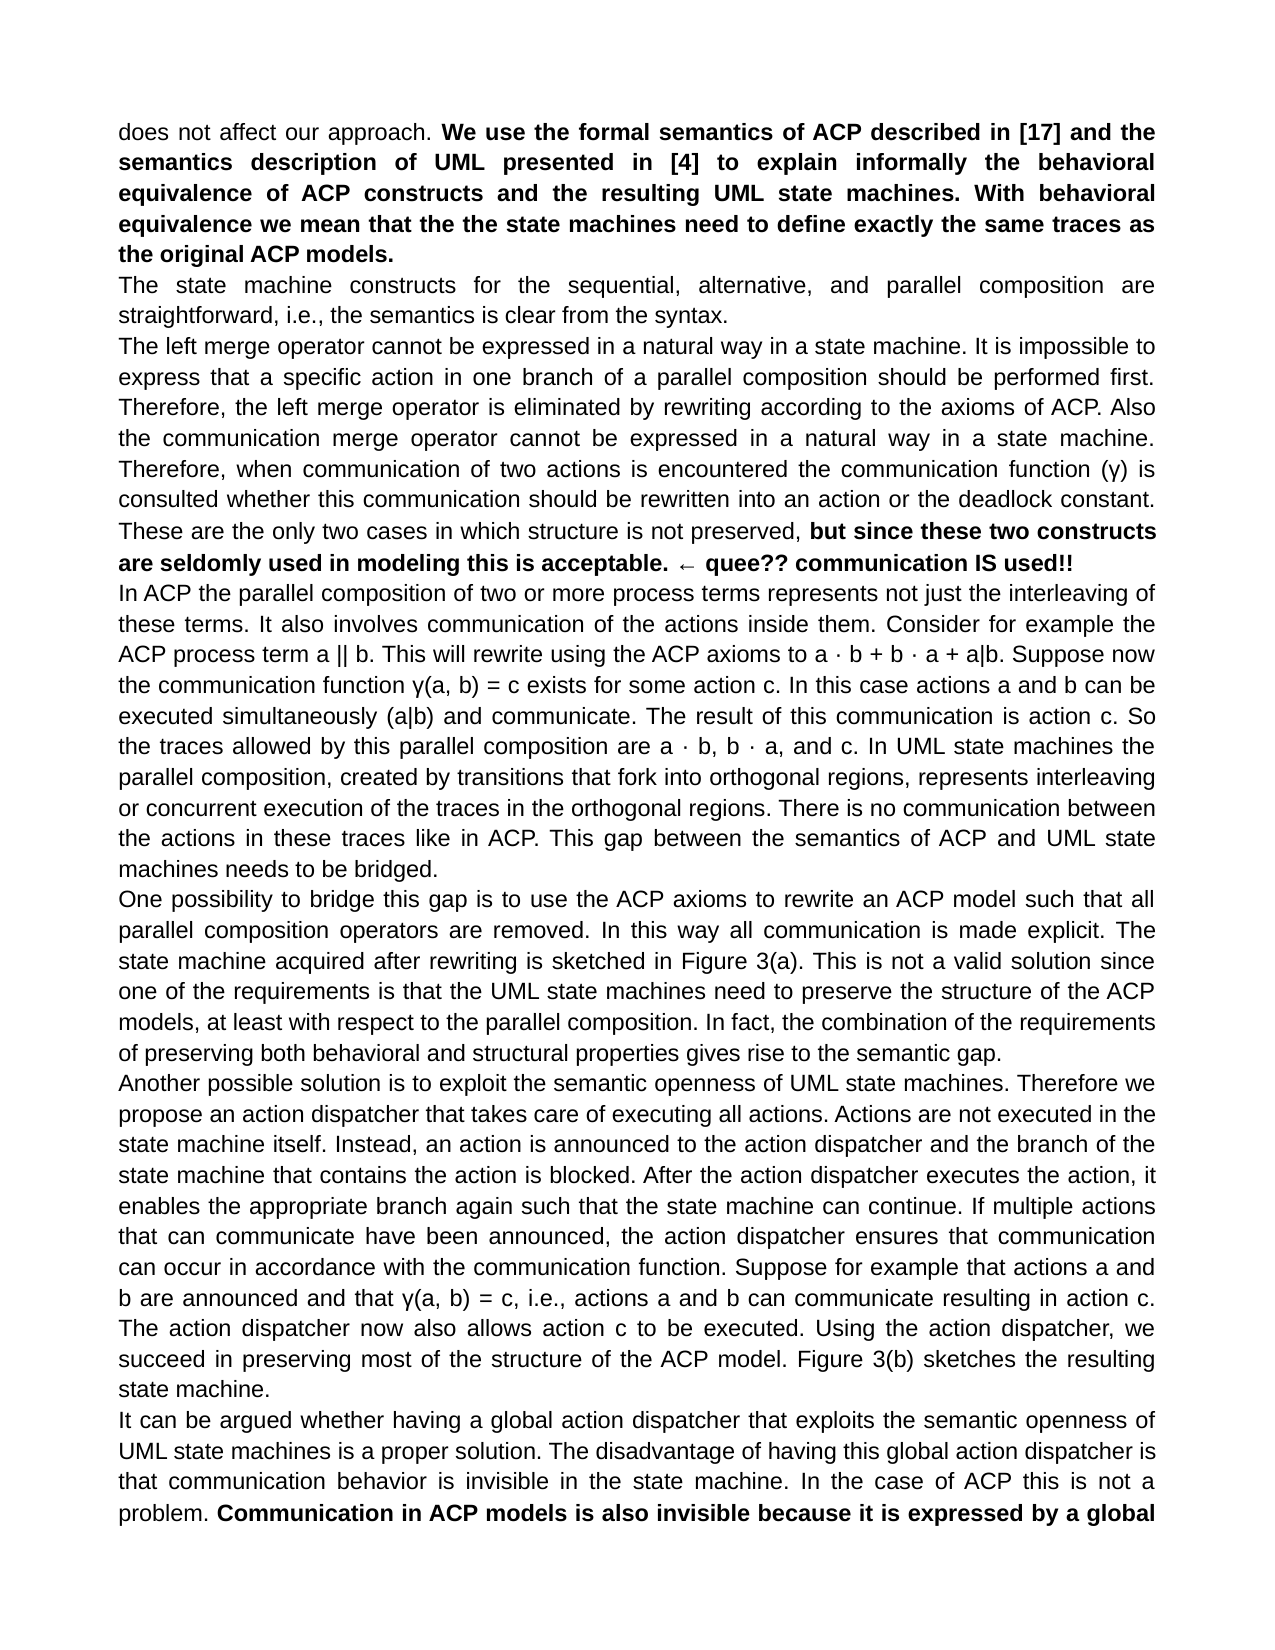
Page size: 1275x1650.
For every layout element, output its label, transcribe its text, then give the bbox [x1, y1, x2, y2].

text One possibility to bridge this gap is to use the ACP axioms to rewrite an ACP model such that all parallel composition operators are removed. In this way all communication is made explicit. The state machine acquired after rewriting is sketched in Figure 3(a). This is not a valid solution since one of the requirements is that the UML state machines need to preserve the structure of the ACP models, at least with respect to the parallel composition. In fact, the combination of the requirements of preserving both behavioral and structural properties gives rise to the semantic gap. [118, 886, 1157, 1066]
text It can be argued whether having a global action dispatcher that exploits the semantic openness of UML state machines is a proper solution. The disadvantage of having this global action dispatcher is that communication behavior is invisible in the state machine. In the case of ACP this is not a problem. Communication in ACP models is also invisible because it is expressed by a global [118, 1406, 1157, 1527]
text does not affect our approach. We use the formal semantics of ACP described in [17] and the semantics description of UML presented in [4] to explain informally the behavioral equivalence of ACP constructs and the resulting UML state machines. With behavioral equivalence we mean that the the state machines need to define exactly the same traces as the original ACP models. [118, 118, 1157, 267]
text The left merge operator cannot be expressed in a natural way in a state machine. It is impossible to express that a specific action in one branch of a parallel composition should be performed first. Therefore, the left merge operator is eliminated by rewriting according to the axioms of ACP. Also the communication merge operator cannot be expressed in a natural way in a state machine. Therefore, when communication of two actions is encountered the communication function (γ) is consulted whether this communication should be rewritten into an action or the deadlock constant. These are the only two cases in which structure is not preserved, but since these two constructs are seldomly used in modeling this is acceptable. ← quee?? communication IS used!! [118, 332, 1157, 576]
text Another possible solution is to exploit the semantic openness of UML state machines. Therefore we propose an action dispatcher that takes care of executing all actions. Actions are not executed in the state machine itself. Instead, an action is announced to the action dispatcher and the branch of the state machine that contains the action is blocked. After the action dispatcher executes the action, it enables the appropriate branch again such that the state machine can continue. If multiple actions that can communicate have been announced, the action dispatcher ensures that communication can occur in accordance with the communication function. Suppose for example that actions a and b are announced and that γ(a, b) = c, i.e., actions a and b can communicate resulting in action c. The action dispatcher now also allows action c to be executed. Using the action dispatcher, we succeed in preserving most of the structure of the ACP model. Figure 3(b) sketches the resulting state machine. [118, 1069, 1157, 1403]
text The state machine constructs for the sequential, alternative, and parallel composition are straightforward, i.e., the semantics is clear from the syntax. [118, 271, 1157, 329]
text In ACP the parallel composition of two or more process terms represents not just the interleaving of these terms. It also involves communication of the actions inside them. Consider for example the ACP process term a || b. This will rewrite using the ACP axioms to a · b + b · a + a|b. Suppose now the communication function γ(a, b) = c exists for some action c. In this case actions a and b can be executed simultaneously (a|b) and communicate. The result of this communication is action c. So the traces allowed by this parallel composition are a · b, b · a, and c. In UML state machines the parallel composition, created by transitions that fork into orthogonal regions, represents interleaving or concurrent execution of the traces in the orthogonal regions. There is no communication between the actions in these traces like in ACP. This gap between the semantics of ACP and UML state machines needs to be bridged. [118, 579, 1157, 882]
